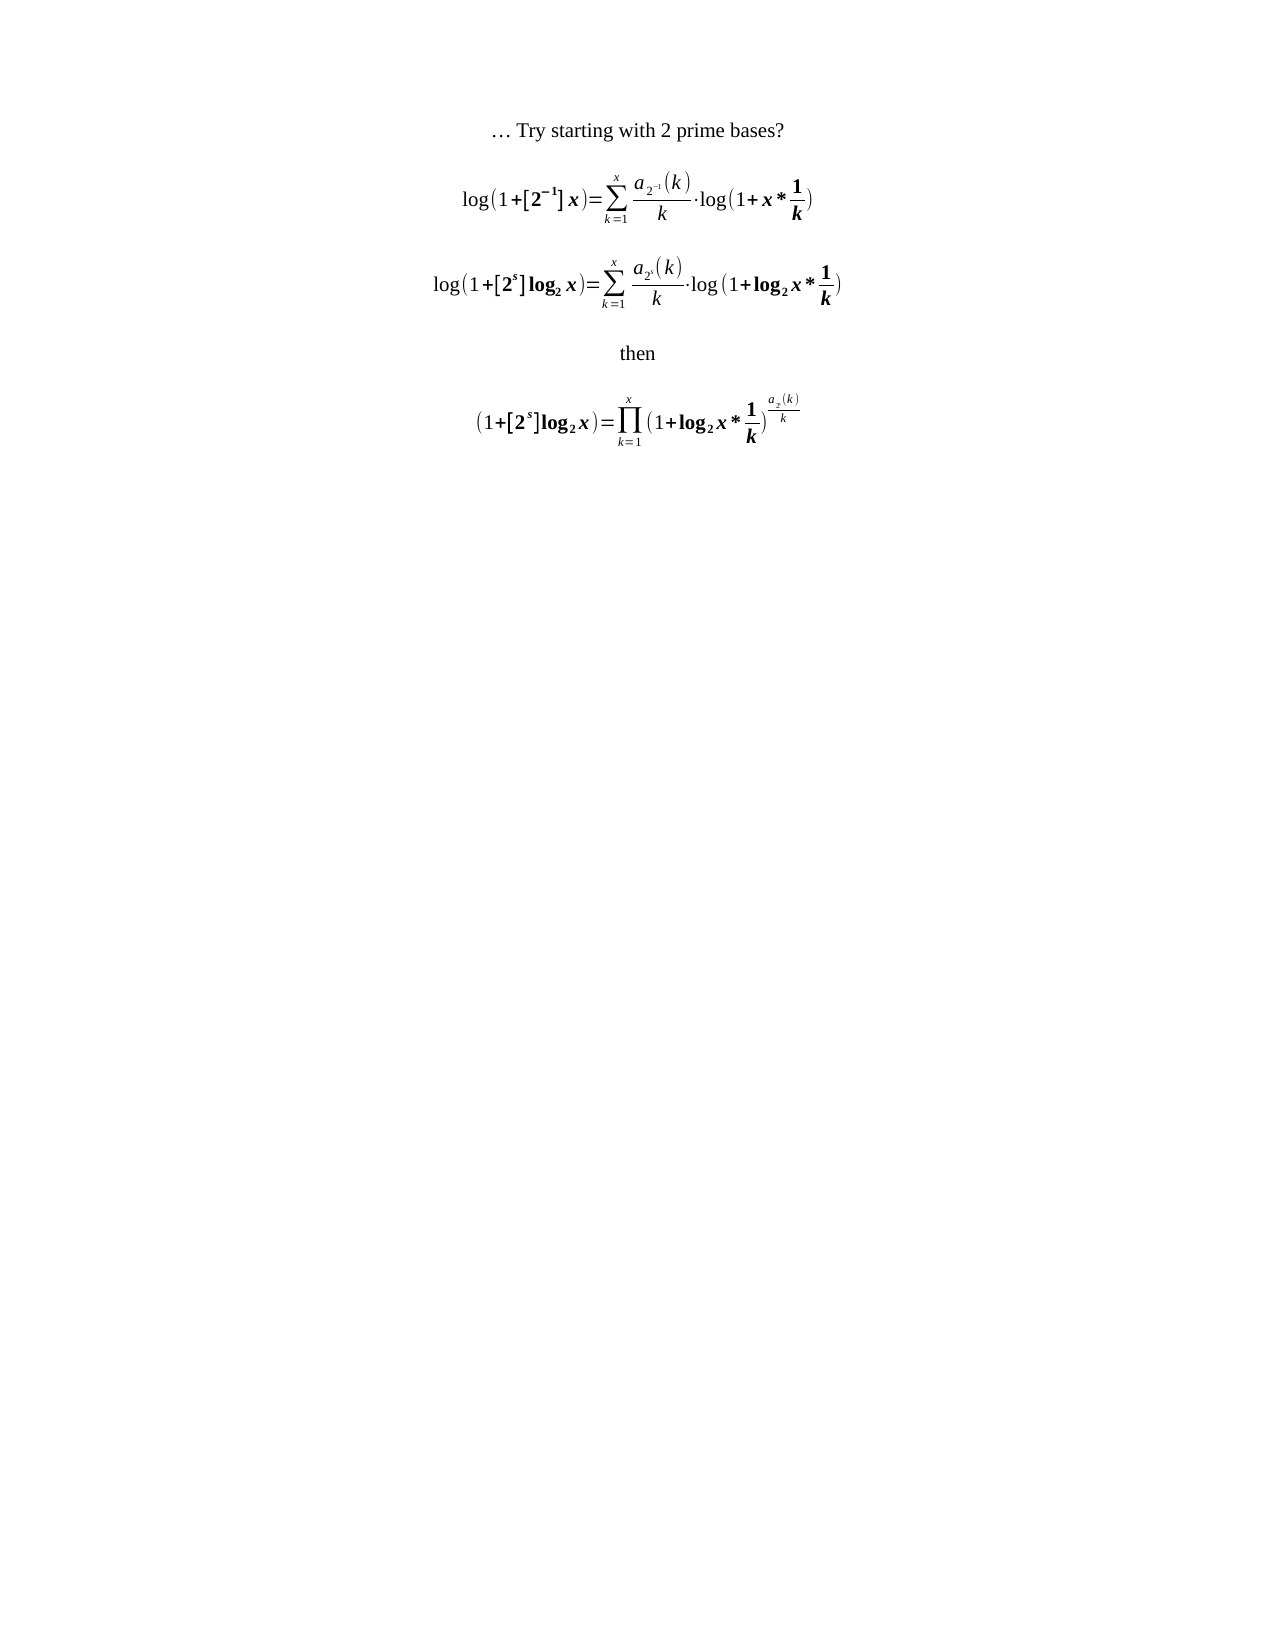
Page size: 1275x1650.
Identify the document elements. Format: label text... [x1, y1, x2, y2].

text then [118, 341, 1157, 365]
text … Try starting with 2 prime bases? [118, 118, 1157, 142]
